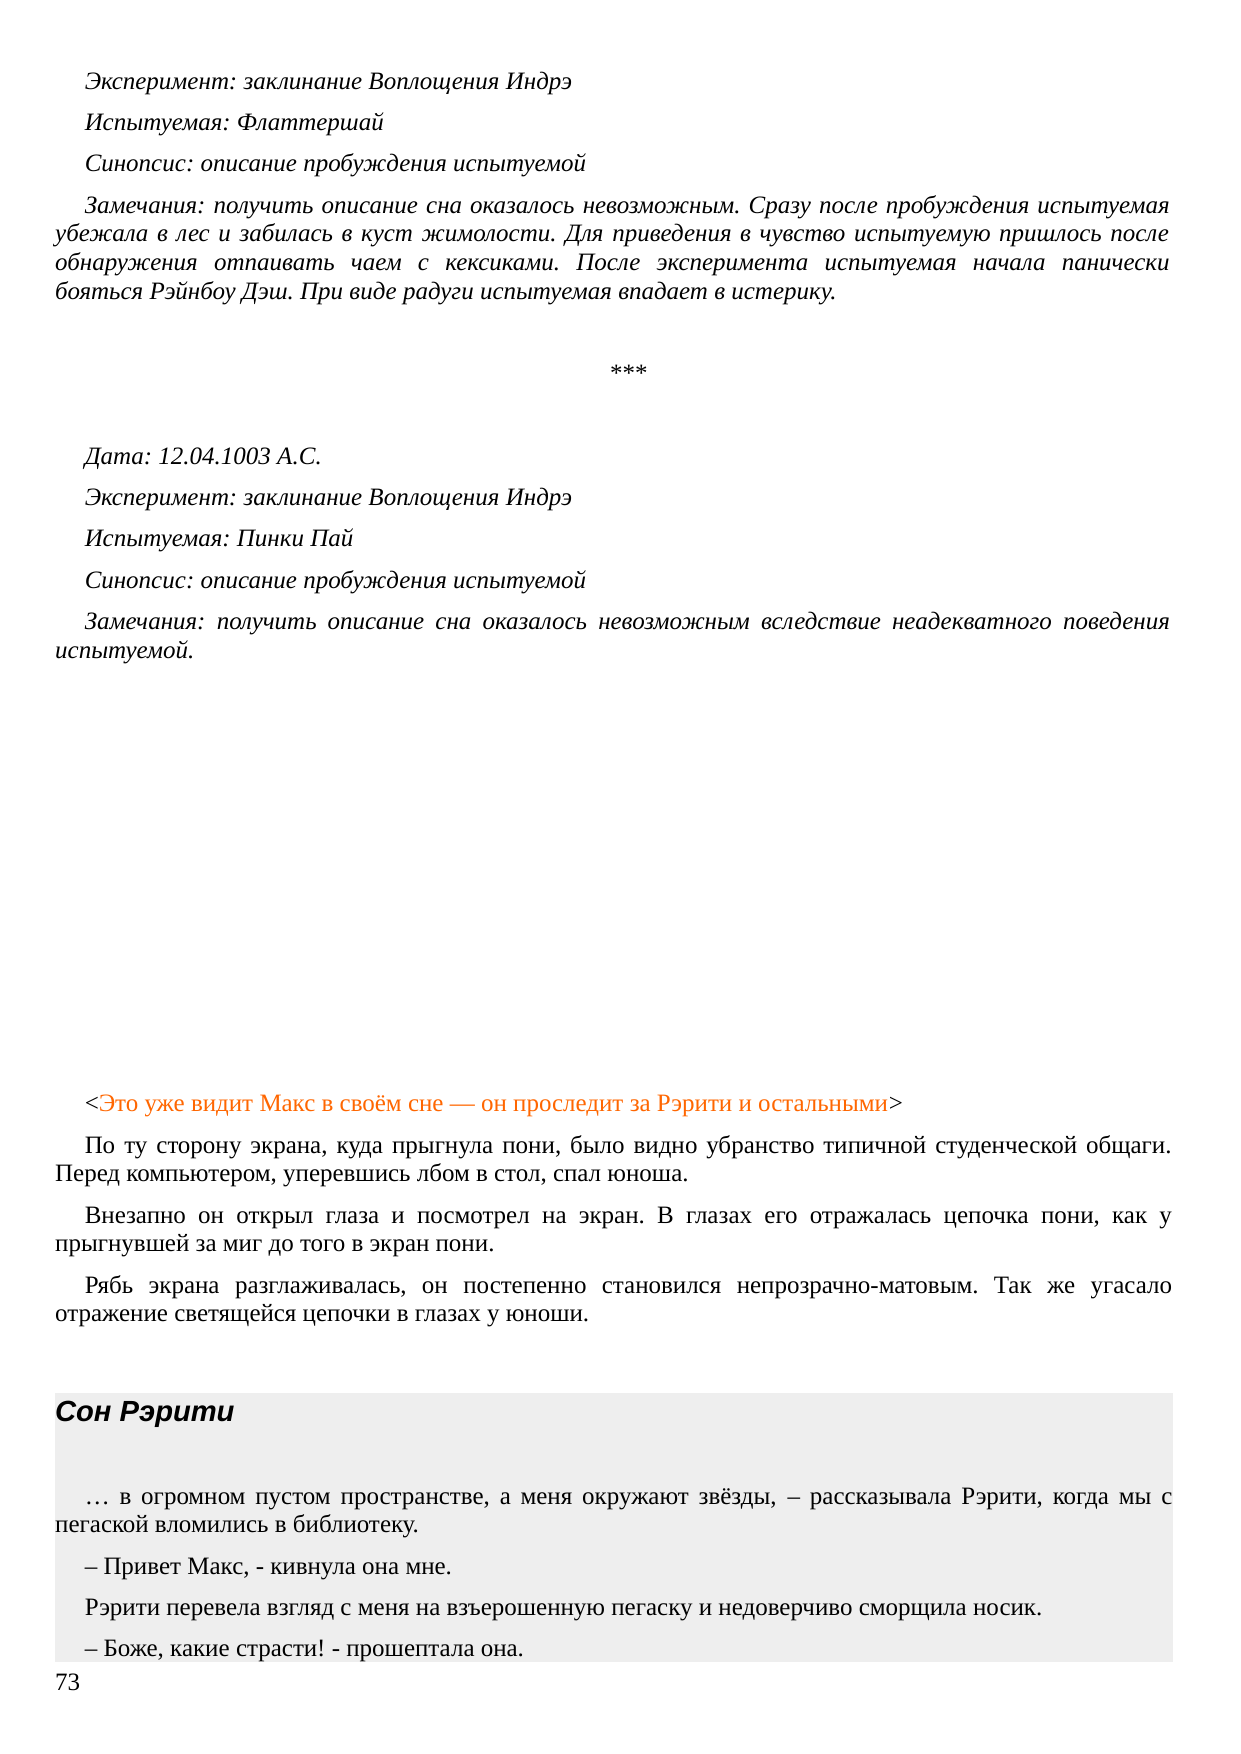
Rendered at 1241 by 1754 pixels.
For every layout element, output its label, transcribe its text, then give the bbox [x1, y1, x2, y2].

text Замечания: получить описание сна оказалось невозможным вследствие неадекватного поведения испытуемой. [55, 606, 1173, 663]
text Рябь экрана разглаживалась, он постепенно становился непрозрачно-матовым. Так же угасало отражение светящейся цепочки в глазах у юноши. [55, 1270, 1173, 1327]
text Испытуемая: Флаттершай [55, 107, 1173, 136]
text Рэрити перевела взгляд с меня на взъерошенную пегаску и недоверчиво сморщила носик. [55, 1592, 1173, 1621]
subtitle Сон Рэрити [55, 1393, 1173, 1427]
text Эксперимент: заклинание Воплощения Индрэ [55, 66, 1173, 95]
text *** [55, 358, 1173, 387]
text Дата: 12.04.1003 А.С. [55, 441, 1173, 470]
text – Боже, какие страсти! - прошептала она. [55, 1633, 1173, 1662]
text Замечания: получить описание сна оказалось невозможным. Сразу после пробуждения испытуемая убежала в лес и забилась в куст жимолости. Для приведения в чувство испытуемую пришлось после обнаружения отпаивать чаем с кексиками. После эксперимента испытуемая начала панически бояться Рэйнбоу Дэш. При виде радуги испытуемая впадает в истерику. [55, 190, 1173, 305]
text Синопсис: описание пробуждения испытуемой [55, 148, 1173, 177]
text Эксперимент: заклинание Воплощения Индрэ [55, 482, 1173, 511]
text <Это уже видит Макс в своём сне — он проследит за Рэрити и остальными> [55, 1088, 1173, 1117]
text Испытуемая: Пинки Пай [55, 523, 1173, 552]
text Внезапно он открыл глаза и посмотрел на экран. В глазах его отражалась цепочка пони, как у прыгнувшей за миг до того в экран пони. [55, 1200, 1173, 1257]
text Синопсис: описание пробуждения испытуемой [55, 565, 1173, 593]
text … в огромном пустом пространстве, а меня окружают звёзды, – рассказывала Рэрити, когда мы с пегаской вломились в библиотеку. [55, 1481, 1173, 1538]
text – Привет Макс, - кивнула она мне. [55, 1551, 1173, 1579]
text По ту сторону экрана, куда прыгнула пони, было видно убранство типичной студенческой общаги. Перед компьютером, уперевшись лбом в стол, спал юноша. [55, 1130, 1173, 1187]
